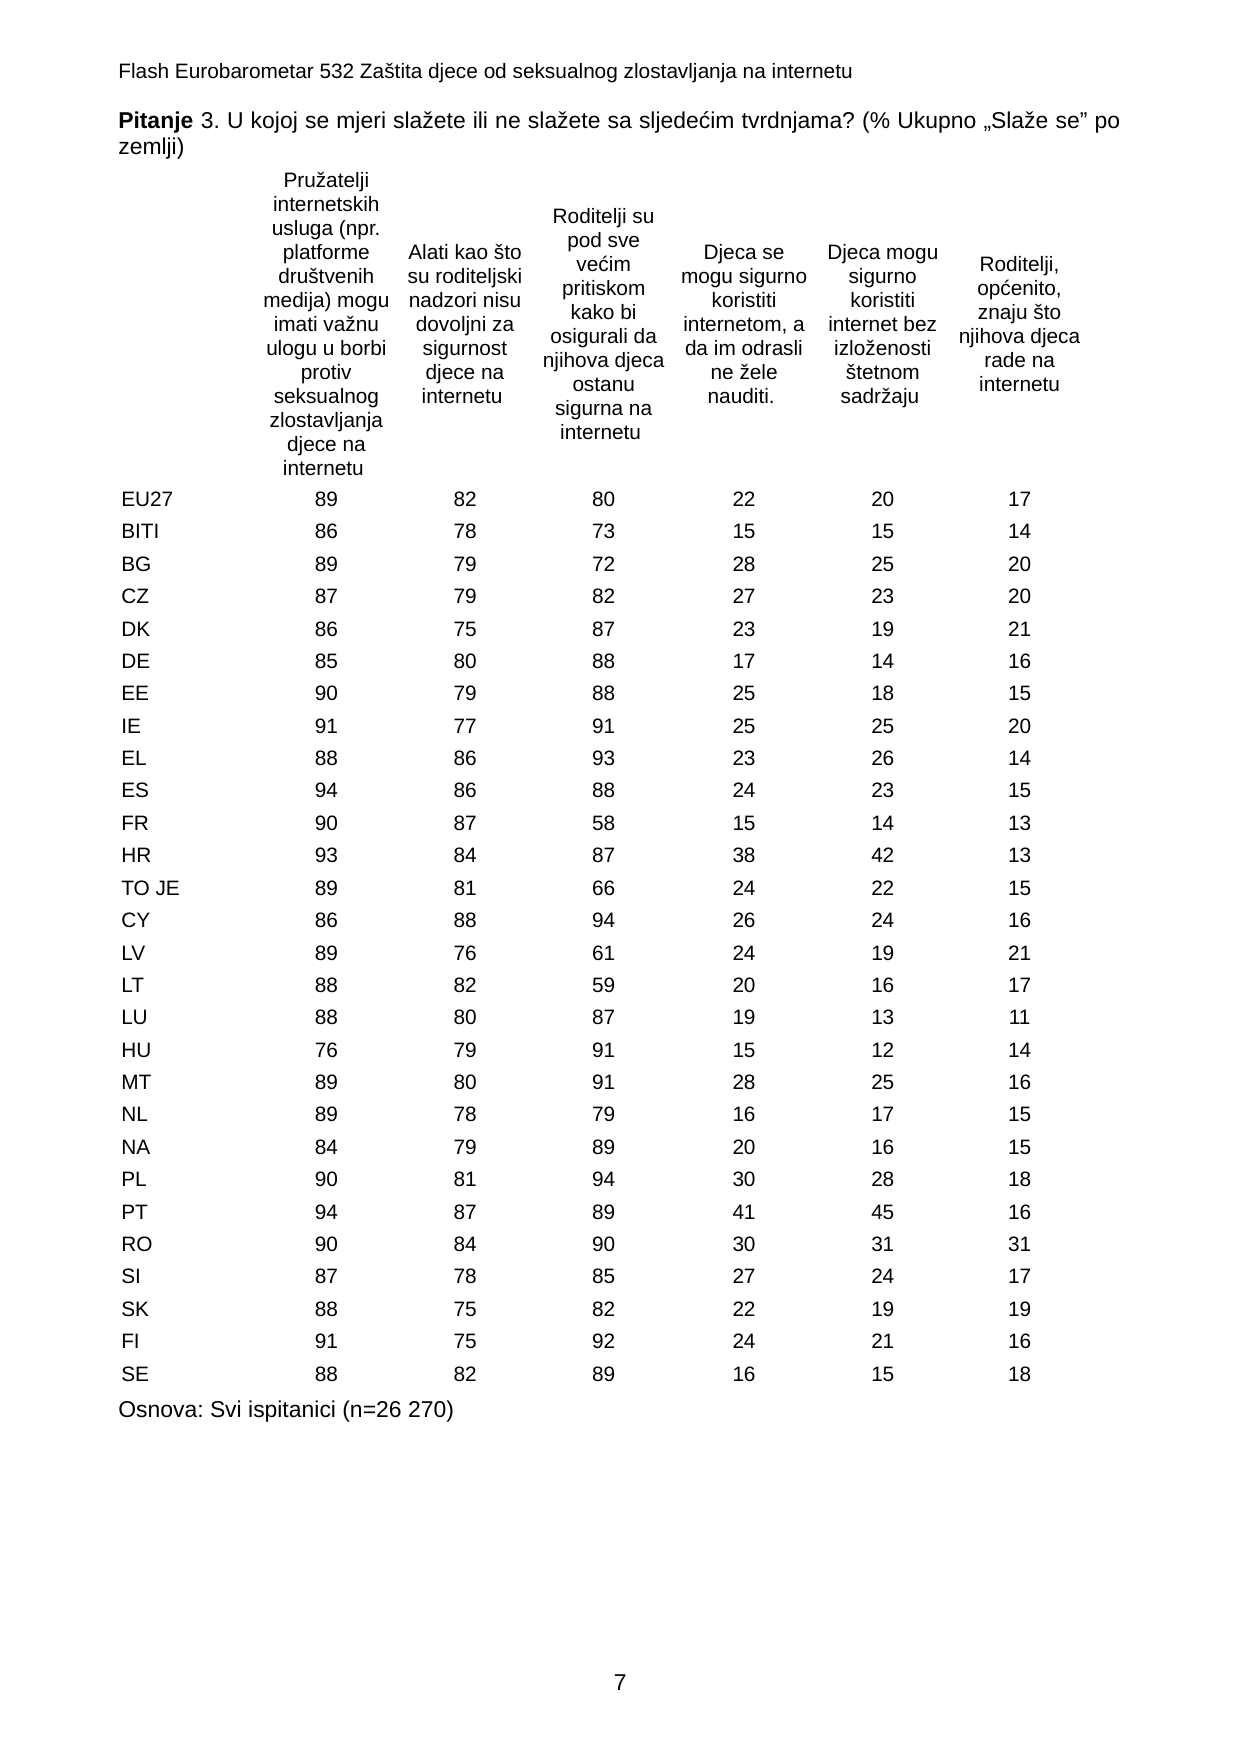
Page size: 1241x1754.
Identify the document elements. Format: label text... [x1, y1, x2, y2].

table_cell 81 [395, 871, 534, 904]
table_cell 20 [950, 709, 1089, 742]
table_cell NL [118, 1098, 257, 1131]
table_cell 19 [950, 1293, 1089, 1325]
table_cell 78 [395, 515, 534, 547]
table_cell 85 [257, 645, 395, 677]
table_cell RO [118, 1228, 257, 1260]
table_header Djeca se mogu sigurno koristiti internetom, a da im odrasli ne žele nauditi. [673, 165, 815, 483]
table_cell 19 [815, 612, 950, 644]
table_cell 88 [257, 969, 395, 1001]
table_cell 94 [257, 774, 395, 807]
table_cell 84 [257, 1131, 395, 1163]
table_cell 15 [673, 1033, 815, 1066]
table_cell 79 [395, 548, 534, 580]
table_cell 87 [257, 1260, 395, 1292]
table_cell EU27 [118, 483, 257, 515]
table_cell 25 [815, 548, 950, 580]
table_header Djeca mogu sigurno koristiti internet bez izloženosti štetnom sadržaju [815, 165, 950, 483]
table_cell 14 [950, 742, 1089, 774]
table_cell 90 [257, 1228, 395, 1260]
table_cell 75 [395, 612, 534, 644]
table_cell 14 [815, 645, 950, 677]
table_cell 84 [395, 839, 534, 871]
table_cell LT [118, 969, 257, 1001]
table_cell 90 [534, 1228, 673, 1260]
table_cell LV [118, 936, 257, 968]
table_cell 94 [257, 1195, 395, 1228]
table_cell 88 [395, 904, 534, 936]
table_cell 24 [815, 1260, 950, 1292]
table_cell 13 [950, 807, 1089, 839]
table_cell 79 [534, 1098, 673, 1131]
table_cell SI [118, 1260, 257, 1292]
table_cell 18 [950, 1163, 1089, 1195]
table_cell 79 [395, 677, 534, 709]
table_cell 88 [534, 774, 673, 807]
table_cell 20 [673, 1131, 815, 1163]
table_cell 12 [815, 1033, 950, 1066]
table_cell 15 [673, 807, 815, 839]
table_cell 94 [534, 1163, 673, 1195]
table_cell 94 [534, 904, 673, 936]
table_cell 31 [950, 1228, 1089, 1260]
table_cell TO JE [118, 871, 257, 904]
table_cell 87 [395, 807, 534, 839]
table_cell 31 [815, 1228, 950, 1260]
table_cell 93 [257, 839, 395, 871]
table_cell 80 [534, 483, 673, 515]
table_cell 77 [395, 709, 534, 742]
table_cell 13 [815, 1001, 950, 1033]
table_cell 16 [950, 1325, 1089, 1357]
table_cell ES [118, 774, 257, 807]
table_cell 87 [257, 580, 395, 612]
table_cell 18 [815, 677, 950, 709]
table_cell 19 [815, 936, 950, 968]
table_cell 16 [950, 1066, 1089, 1098]
table_cell 15 [950, 774, 1089, 807]
table_cell 20 [950, 580, 1089, 612]
table_cell 16 [815, 1131, 950, 1163]
table_cell 25 [673, 677, 815, 709]
table_cell 87 [534, 839, 673, 871]
table_cell 15 [950, 1131, 1089, 1163]
table_cell 11 [950, 1001, 1089, 1033]
table_cell 86 [395, 742, 534, 774]
table_cell 23 [673, 742, 815, 774]
table_cell EE [118, 677, 257, 709]
table_cell 88 [534, 677, 673, 709]
table_cell 25 [815, 1066, 950, 1098]
table_cell MT [118, 1066, 257, 1098]
table_cell 16 [673, 1098, 815, 1131]
table_cell 82 [534, 1293, 673, 1325]
table_cell 28 [673, 1066, 815, 1098]
table_cell 61 [534, 936, 673, 968]
table_cell 21 [815, 1325, 950, 1357]
table_cell 85 [534, 1260, 673, 1292]
table_cell HR [118, 839, 257, 871]
table_cell EL [118, 742, 257, 774]
table_cell 87 [534, 1001, 673, 1033]
table_cell 45 [815, 1195, 950, 1228]
table_cell 17 [950, 483, 1089, 515]
text Osnova: Svi ispitanici (n=26 270) [118, 1396, 1122, 1422]
table_cell 87 [534, 612, 673, 644]
table_cell 66 [534, 871, 673, 904]
table_cell 78 [395, 1260, 534, 1292]
table_cell 86 [257, 515, 395, 547]
table_cell LU [118, 1001, 257, 1033]
table_header Alati kao što su roditeljski nadzori nisu dovoljni za sigurnost djece na internetu [395, 165, 534, 483]
table_cell IE [118, 709, 257, 742]
table_cell 26 [815, 742, 950, 774]
table_cell 88 [534, 645, 673, 677]
table_cell 24 [815, 904, 950, 936]
table_cell 13 [950, 839, 1089, 871]
table_cell 93 [534, 742, 673, 774]
table_cell PT [118, 1195, 257, 1228]
table_header Roditelji, općenito, znaju što njihova djeca rade na internetu [950, 165, 1089, 483]
table_cell 75 [395, 1293, 534, 1325]
table_cell 23 [673, 612, 815, 644]
table_cell 89 [257, 548, 395, 580]
table_cell 17 [815, 1098, 950, 1131]
table_cell 88 [257, 742, 395, 774]
table_cell 81 [395, 1163, 534, 1195]
table_cell 41 [673, 1195, 815, 1228]
table_cell FI [118, 1325, 257, 1357]
table_cell 19 [673, 1001, 815, 1033]
table_cell 89 [534, 1357, 673, 1390]
table_cell 59 [534, 969, 673, 1001]
table_cell 30 [673, 1163, 815, 1195]
table_cell 21 [950, 936, 1089, 968]
table_cell 92 [534, 1325, 673, 1357]
table_cell 24 [673, 774, 815, 807]
table_cell BITI [118, 515, 257, 547]
table_cell 82 [395, 483, 534, 515]
table_cell 90 [257, 1163, 395, 1195]
table_cell 88 [257, 1293, 395, 1325]
table_cell 75 [395, 1325, 534, 1357]
table_cell 58 [534, 807, 673, 839]
table_cell 21 [950, 612, 1089, 644]
table_cell 87 [395, 1195, 534, 1228]
table_cell HU [118, 1033, 257, 1066]
table_cell 89 [534, 1195, 673, 1228]
table_cell 17 [950, 1260, 1089, 1292]
table_cell 15 [815, 515, 950, 547]
table_cell 91 [534, 1066, 673, 1098]
table_cell DK [118, 612, 257, 644]
table_cell 80 [395, 1001, 534, 1033]
table_cell 14 [950, 1033, 1089, 1066]
table_cell 80 [395, 645, 534, 677]
table_cell 91 [257, 1325, 395, 1357]
table_cell 89 [257, 483, 395, 515]
table_cell 89 [257, 1066, 395, 1098]
table_cell 22 [673, 483, 815, 515]
table_cell 89 [257, 936, 395, 968]
table_cell 17 [673, 645, 815, 677]
table_cell 14 [950, 515, 1089, 547]
table_cell 30 [673, 1228, 815, 1260]
table_cell 42 [815, 839, 950, 871]
table_cell 86 [257, 612, 395, 644]
table_cell BG [118, 548, 257, 580]
table_header Pružatelji internetskih usluga (npr. platforme društvenih medija) mogu imati važnu ulogu u borbi protiv seksualnog zlostavljanja djece na internetu [257, 165, 395, 483]
table_cell 89 [257, 871, 395, 904]
table_cell 84 [395, 1228, 534, 1260]
table_cell 91 [534, 1033, 673, 1066]
table_cell 20 [815, 483, 950, 515]
table_cell 24 [673, 936, 815, 968]
table_cell 82 [395, 969, 534, 1001]
table_cell 24 [673, 871, 815, 904]
table_cell 15 [950, 677, 1089, 709]
table_cell 78 [395, 1098, 534, 1131]
table_cell 79 [395, 580, 534, 612]
table_header [118, 165, 257, 483]
table_cell 73 [534, 515, 673, 547]
table_cell 15 [950, 1098, 1089, 1131]
table_cell 38 [673, 839, 815, 871]
table_cell 25 [815, 709, 950, 742]
table_cell 15 [673, 515, 815, 547]
table_header Roditelji su pod sve većim pritiskom kako bi osigurali da njihova djeca ostanu sigurna na internetu [534, 165, 673, 483]
table_cell 88 [257, 1357, 395, 1390]
table_cell 16 [673, 1357, 815, 1390]
table_cell 27 [673, 1260, 815, 1292]
table_cell 25 [673, 709, 815, 742]
table_cell 16 [950, 1195, 1089, 1228]
table_cell 19 [815, 1293, 950, 1325]
table_cell 76 [395, 936, 534, 968]
table_cell NA [118, 1131, 257, 1163]
table_cell 15 [950, 871, 1089, 904]
table_cell 76 [257, 1033, 395, 1066]
table_cell 89 [534, 1131, 673, 1163]
table_cell 28 [815, 1163, 950, 1195]
table_cell SK [118, 1293, 257, 1325]
table_cell 72 [534, 548, 673, 580]
table_cell 16 [815, 969, 950, 1001]
table_cell 80 [395, 1066, 534, 1098]
table_cell 23 [815, 774, 950, 807]
table_cell FR [118, 807, 257, 839]
table_cell 18 [950, 1357, 1089, 1390]
table_cell 16 [950, 904, 1089, 936]
table_cell 22 [815, 871, 950, 904]
table_cell SE [118, 1357, 257, 1390]
table_cell CY [118, 904, 257, 936]
table_cell 17 [950, 969, 1089, 1001]
table_cell 27 [673, 580, 815, 612]
table_cell 90 [257, 677, 395, 709]
table_cell 86 [395, 774, 534, 807]
table_cell 16 [950, 645, 1089, 677]
table_cell 89 [257, 1098, 395, 1131]
table_cell 14 [815, 807, 950, 839]
table_cell 24 [673, 1325, 815, 1357]
table_cell 91 [257, 709, 395, 742]
table_cell 88 [257, 1001, 395, 1033]
table_cell 26 [673, 904, 815, 936]
table_cell 90 [257, 807, 395, 839]
table_cell 86 [257, 904, 395, 936]
table_cell 20 [673, 969, 815, 1001]
table_cell 15 [815, 1357, 950, 1390]
table_cell CZ [118, 580, 257, 612]
table_cell 82 [395, 1357, 534, 1390]
table_cell PL [118, 1163, 257, 1195]
table_cell DE [118, 645, 257, 677]
table_cell 79 [395, 1131, 534, 1163]
table_cell 23 [815, 580, 950, 612]
table_cell 28 [673, 548, 815, 580]
table_cell 20 [950, 548, 1089, 580]
table_cell 91 [534, 709, 673, 742]
table_cell 22 [673, 1293, 815, 1325]
table_cell 79 [395, 1033, 534, 1066]
text Pitanje 3. U kojoj se mjeri slažete ili ne slažete sa sljedećim tvrdnjama? (% Ukupno „Slaže se” po zemlji) [118, 107, 1122, 159]
table_cell 82 [534, 580, 673, 612]
